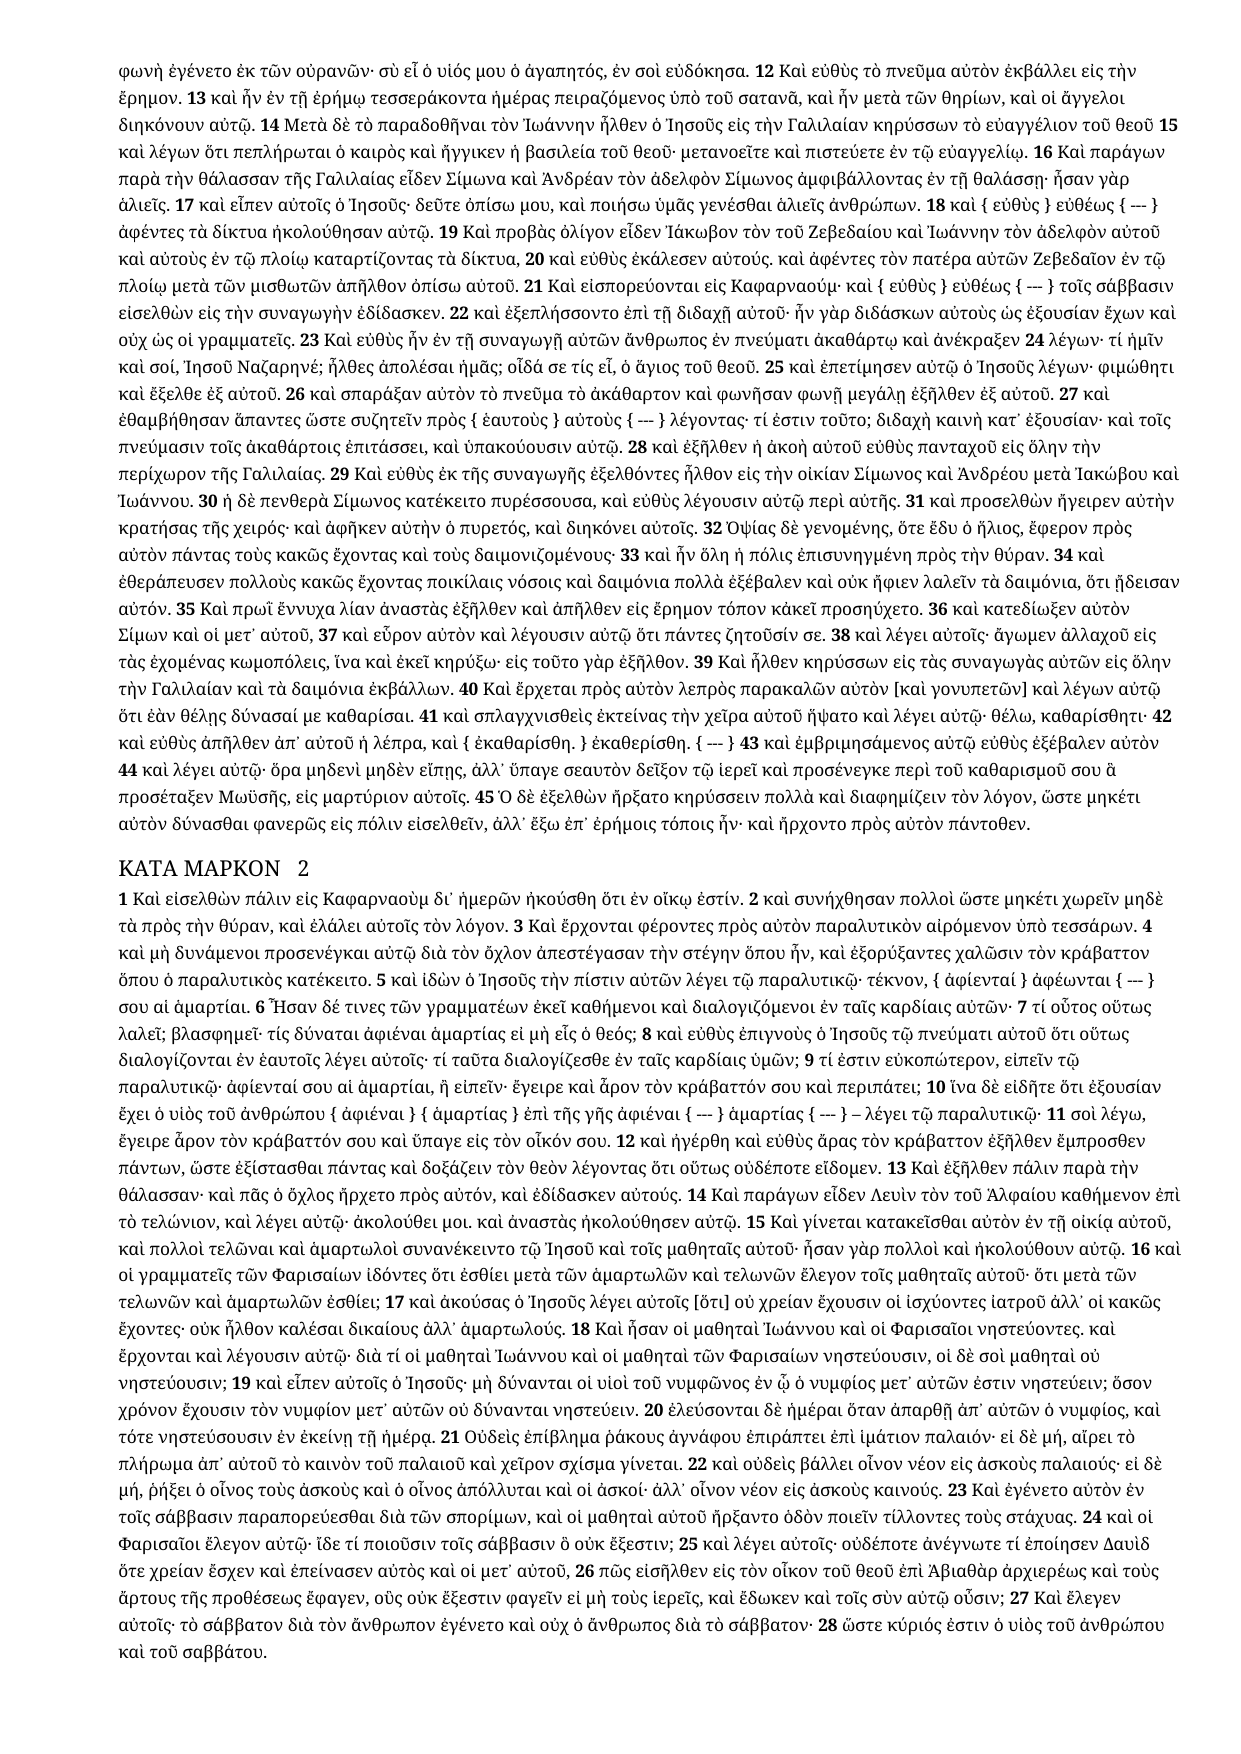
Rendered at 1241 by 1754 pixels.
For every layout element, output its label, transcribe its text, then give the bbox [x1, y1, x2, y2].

text φωνὴ ἐγένετο ἐκ τῶν οὐρανῶν· σὺ εἶ ὁ υἱός μου ὁ ἀγαπητός, ἐν σοὶ εὐδόκησα. 12 Καὶ εὐθὺς τὸ πνεῦμα αὐτὸν ἐκβάλλει εἰς τὴν ἔρημον. 13 καὶ ἦν ἐν τῇ ἐρήμῳ τεσσεράκοντα ἡμέρας πειραζόμενος ὑπὸ τοῦ σατανᾶ, καὶ ἦν μετὰ τῶν θηρίων, καὶ οἱ ἄγγελοι διηκόνουν αὐτῷ. 14 Μετὰ δὲ τὸ παραδοθῆναι τὸν Ἰωάννην ἦλθεν ὁ Ἰησοῦς εἰς τὴν Γαλιλαίαν κηρύσσων τὸ εὐαγγέλιον τοῦ θεοῦ 15 καὶ λέγων ὅτι πεπλήρωται ὁ καιρὸς καὶ ἤγγικεν ἡ βασιλεία τοῦ θεοῦ· μετανοεῖτε καὶ πιστεύετε ἐν τῷ εὐαγγελίῳ. 16 Καὶ παράγων παρὰ τὴν θάλασσαν τῆς Γαλιλαίας εἶδεν Σίμωνα καὶ Ἀνδρέαν τὸν ἀδελφὸν Σίμωνος ἀμφιβάλλοντας ἐν τῇ θαλάσσῃ· ἦσαν γὰρ ἁλιεῖς. 17 καὶ εἶπεν αὐτοῖς ὁ Ἰησοῦς· δεῦτε ὀπίσω μου, καὶ ποιήσω ὑμᾶς γενέσθαι ἁλιεῖς ἀνθρώπων. 18 καὶ { εὐθὺς } εὐθέως { --- } ἀφέντες τὰ δίκτυα ἠκολούθησαν αὐτῷ. 19 Καὶ προβὰς ὀλίγον εἶδεν Ἰάκωβον τὸν τοῦ Ζεβεδαίου καὶ Ἰωάννην τὸν ἀδελφὸν αὐτοῦ καὶ αὐτοὺς ἐν τῷ πλοίῳ καταρτίζοντας τὰ δίκτυα, 20 καὶ εὐθὺς ἐκάλεσεν αὐτούς. καὶ ἀφέντες τὸν πατέρα αὐτῶν Ζεβεδαῖον ἐν τῷ πλοίῳ μετὰ τῶν μισθωτῶν ἀπῆλθον ὀπίσω αὐτοῦ. 21 Καὶ εἰσπορεύονται εἰς Καφαρναούμ· καὶ { εὐθὺς } εὐθέως { --- } τοῖς σάββασιν εἰσελθὼν εἰς τὴν συναγωγὴν ἐδίδασκεν. 22 καὶ ἐξεπλήσσοντο ἐπὶ τῇ διδαχῇ αὐτοῦ· ἦν γὰρ διδάσκων αὐτοὺς ὡς ἐξουσίαν ἔχων καὶ οὐχ ὡς οἱ γραμματεῖς. 23 Καὶ εὐθὺς ἦν ἐν τῇ συναγωγῇ αὐτῶν ἄνθρωπος ἐν πνεύματι ἀκαθάρτῳ καὶ ἀνέκραξεν 24 λέγων· τί ἡμῖν καὶ σοί, Ἰησοῦ Ναζαρηνέ; ἦλθες ἀπολέσαι ἡμᾶς; οἶδά σε τίς εἶ, ὁ ἅγιος τοῦ θεοῦ. 25 καὶ ἐπετίμησεν αὐτῷ ὁ Ἰησοῦς λέγων· φιμώθητι καὶ ἔξελθε ἐξ αὐτοῦ. 26 καὶ σπαράξαν αὐτὸν τὸ πνεῦμα τὸ ἀκάθαρτον καὶ φωνῆσαν φωνῇ μεγάλῃ ἐξῆλθεν ἐξ αὐτοῦ. 27 καὶ ἐθαμβήθησαν ἅπαντες ὥστε συζητεῖν πρὸς { ἑαυτοὺς } αὐτοὺς { --- } λέγοντας· τί ἐστιν τοῦτο; διδαχὴ καινὴ κατ᾽ ἐξουσίαν· καὶ τοῖς πνεύμασιν τοῖς ἀκαθάρτοις ἐπιτάσσει, καὶ ὑπακούουσιν αὐτῷ. 28 καὶ ἐξῆλθεν ἡ ἀκοὴ αὐτοῦ εὐθὺς πανταχοῦ εἰς ὅλην τὴν περίχωρον τῆς Γαλιλαίας. 29 Καὶ εὐθὺς ἐκ τῆς συναγωγῆς ἐξελθόντες ἦλθον εἰς τὴν οἰκίαν Σίμωνος καὶ Ἀνδρέου μετὰ Ἰακώβου καὶ Ἰωάννου. 30 ἡ δὲ πενθερὰ Σίμωνος κατέκειτο πυρέσσουσα, καὶ εὐθὺς λέγουσιν αὐτῷ περὶ αὐτῆς. 31 καὶ προσελθὼν ἤγειρεν αὐτὴν κρατήσας τῆς χειρός· καὶ ἀφῆκεν αὐτὴν ὁ πυρετός, καὶ διηκόνει αὐτοῖς. 32 Ὀψίας δὲ γενομένης, ὅτε ἔδυ ὁ ἥλιος, ἔφερον πρὸς αὐτὸν πάντας τοὺς κακῶς ἔχοντας καὶ τοὺς δαιμονιζομένους· 33 καὶ ἦν ὅλη ἡ πόλις ἐπισυνηγμένη πρὸς τὴν θύραν. 34 καὶ ἐθεράπευσεν πολλοὺς κακῶς ἔχοντας ποικίλαις νόσοις καὶ δαιμόνια πολλὰ ἐξέβαλεν καὶ οὐκ ἤφιεν λαλεῖν τὰ δαιμόνια, ὅτι ᾔδεισαν αὐτόν. 35 Καὶ πρωῒ ἔννυχα λίαν ἀναστὰς ἐξῆλθεν καὶ ἀπῆλθεν εἰς ἔρημον τόπον κἀκεῖ προσηύχετο. 36 καὶ κατεδίωξεν αὐτὸν Σίμων καὶ οἱ μετ᾽ αὐτοῦ, 37 καὶ εὗρον αὐτὸν καὶ λέγουσιν αὐτῷ ὅτι πάντες ζητοῦσίν σε. 38 καὶ λέγει αὐτοῖς· ἄγωμεν ἀλλαχοῦ εἰς τὰς ἐχομένας κωμοπόλεις, ἵνα καὶ ἐκεῖ κηρύξω· εἰς τοῦτο γὰρ ἐξῆλθον. 39 Καὶ ἦλθεν κηρύσσων εἰς τὰς συναγωγὰς αὐτῶν εἰς ὅλην τὴν Γαλιλαίαν καὶ τὰ δαιμόνια ἐκβάλλων. 40 Καὶ ἔρχεται πρὸς αὐτὸν λεπρὸς παρακαλῶν αὐτὸν [καὶ γονυπετῶν] καὶ λέγων αὐτῷ ὅτι ἐὰν θέλῃς δύνασαί με καθαρίσαι. 41 καὶ σπλαγχνισθεὶς ἐκτείνας τὴν χεῖρα αὐτοῦ ἥψατο καὶ λέγει αὐτῷ· θέλω, καθαρίσθητι· 42 καὶ εὐθὺς ἀπῆλθεν ἀπ᾽ αὐτοῦ ἡ λέπρα, καὶ { ἐκαθαρίσθη. } ἐκαθερίσθη. { --- } 43 καὶ ἐμβριμησάμενος αὐτῷ εὐθὺς ἐξέβαλεν αὐτὸν 44 καὶ λέγει αὐτῷ· ὅρα μηδενὶ μηδὲν εἴπῃς, ἀλλ᾽ ὕπαγε σεαυτὸν δεῖξον τῷ ἱερεῖ καὶ προσένεγκε περὶ τοῦ καθαρισμοῦ σου ἃ προσέταξεν Μωϋσῆς, εἰς μαρτύριον αὐτοῖς. 45 Ὁ δὲ ἐξελθὼν ἤρξατο κηρύσσειν πολλὰ καὶ διαφημίζειν τὸν λόγον, ὥστε μηκέτι αὐτὸν δύνασθαι φανερῶς εἰς πόλιν εἰσελθεῖν, ἀλλ᾽ ἔξω ἐπ᾽ ἐρήμοις τόποις ἦν· καὶ ἤρχοντο πρὸς αὐτὸν πάντοθεν. [118, 59, 1181, 835]
text ΚΑΤΑ ΜΑΡΚΟΝ 2 [118, 853, 1181, 883]
text 1 Καὶ εἰσελθὼν πάλιν εἰς Καφαρναοὺμ δι᾽ ἡμερῶν ἠκούσθη ὅτι ἐν οἴκῳ ἐστίν. 2 καὶ συνήχθησαν πολλοὶ ὥστε μηκέτι χωρεῖν μηδὲ τὰ πρὸς τὴν θύραν, καὶ ἐλάλει αὐτοῖς τὸν λόγον. 3 Καὶ ἔρχονται φέροντες πρὸς αὐτὸν παραλυτικὸν αἰρόμενον ὑπὸ τεσσάρων. 4 καὶ μὴ δυνάμενοι προσενέγκαι αὐτῷ διὰ τὸν ὄχλον ἀπεστέγασαν τὴν στέγην ὅπου ἦν, καὶ ἐξορύξαντες χαλῶσιν τὸν κράβαττον ὅπου ὁ παραλυτικὸς κατέκειτο. 5 καὶ ἰδὼν ὁ Ἰησοῦς τὴν πίστιν αὐτῶν λέγει τῷ παραλυτικῷ· τέκνον, { ἀφίενταί } ἀφέωνται { --- } σου αἱ ἁμαρτίαι. 6 Ἦσαν δέ τινες τῶν γραμματέων ἐκεῖ καθήμενοι καὶ διαλογιζόμενοι ἐν ταῖς καρδίαις αὐτῶν· 7 τί οὗτος οὕτως λαλεῖ; βλασφημεῖ· τίς δύναται ἀφιέναι ἁμαρτίας εἰ μὴ εἷς ὁ θεός; 8 καὶ εὐθὺς ἐπιγνοὺς ὁ Ἰησοῦς τῷ πνεύματι αὐτοῦ ὅτι οὕτως διαλογίζονται ἐν ἑαυτοῖς λέγει αὐτοῖς· τί ταῦτα διαλογίζεσθε ἐν ταῖς καρδίαις ὑμῶν; 9 τί ἐστιν εὐκοπώτερον, εἰπεῖν τῷ παραλυτικῷ· ἀφίενταί σου αἱ ἁμαρτίαι, ἢ εἰπεῖν· ἔγειρε καὶ ἆρον τὸν κράβαττόν σου καὶ περιπάτει; 10 ἵνα δὲ εἰδῆτε ὅτι ἐξουσίαν ἔχει ὁ υἱὸς τοῦ ἀνθρώπου { ἀφιέναι } { ἁμαρτίας } ἐπὶ τῆς γῆς ἀφιέναι { --- } ἁμαρτίας { --- } – λέγει τῷ παραλυτικῷ· 11 σοὶ λέγω, ἔγειρε ἆρον τὸν κράβαττόν σου καὶ ὕπαγε εἰς τὸν οἶκόν σου. 12 καὶ ἠγέρθη καὶ εὐθὺς ἄρας τὸν κράβαττον ἐξῆλθεν ἔμπροσθεν πάντων, ὥστε ἐξίστασθαι πάντας καὶ δοξάζειν τὸν θεὸν λέγοντας ὅτι οὕτως οὐδέποτε εἴδομεν. 13 Καὶ ἐξῆλθεν πάλιν παρὰ τὴν θάλασσαν· καὶ πᾶς ὁ ὄχλος ἤρχετο πρὸς αὐτόν, καὶ ἐδίδασκεν αὐτούς. 14 Καὶ παράγων εἶδεν Λευὶν τὸν τοῦ Ἁλφαίου καθήμενον ἐπὶ τὸ τελώνιον, καὶ λέγει αὐτῷ· ἀκολούθει μοι. καὶ ἀναστὰς ἠκολούθησεν αὐτῷ. 15 Καὶ γίνεται κατακεῖσθαι αὐτὸν ἐν τῇ οἰκίᾳ αὐτοῦ, καὶ πολλοὶ τελῶναι καὶ ἁμαρτωλοὶ συνανέκειντο τῷ Ἰησοῦ καὶ τοῖς μαθηταῖς αὐτοῦ· ἦσαν γὰρ πολλοὶ καὶ ἠκολούθουν αὐτῷ. 16 καὶ οἱ γραμματεῖς τῶν Φαρισαίων ἰδόντες ὅτι ἐσθίει μετὰ τῶν ἁμαρτωλῶν καὶ τελωνῶν ἔλεγον τοῖς μαθηταῖς αὐτοῦ· ὅτι μετὰ τῶν τελωνῶν καὶ ἁμαρτωλῶν ἐσθίει; 17 καὶ ἀκούσας ὁ Ἰησοῦς λέγει αὐτοῖς [ὅτι] οὐ χρείαν ἔχουσιν οἱ ἰσχύοντες ἰατροῦ ἀλλ᾽ οἱ κακῶς ἔχοντες· οὐκ ἦλθον καλέσαι δικαίους ἀλλ᾽ ἁμαρτωλούς. 18 Καὶ ἦσαν οἱ μαθηταὶ Ἰωάννου καὶ οἱ Φαρισαῖοι νηστεύοντες. καὶ ἔρχονται καὶ λέγουσιν αὐτῷ· διὰ τί οἱ μαθηταὶ Ἰωάννου καὶ οἱ μαθηταὶ τῶν Φαρισαίων νηστεύουσιν, οἱ δὲ σοὶ μαθηταὶ οὐ νηστεύουσιν; 19 καὶ εἶπεν αὐτοῖς ὁ Ἰησοῦς· μὴ δύνανται οἱ υἱοὶ τοῦ νυμφῶνος ἐν ᾧ ὁ νυμφίος μετ᾽ αὐτῶν ἐστιν νηστεύειν; ὅσον χρόνον ἔχουσιν τὸν νυμφίον μετ᾽ αὐτῶν οὐ δύνανται νηστεύειν. 20 ἐλεύσονται δὲ ἡμέραι ὅταν ἀπαρθῇ ἀπ᾽ αὐτῶν ὁ νυμφίος, καὶ τότε νηστεύσουσιν ἐν ἐκείνῃ τῇ ἡμέρᾳ. 21 Οὐδεὶς ἐπίβλημα ῥάκους ἀγνάφου ἐπιράπτει ἐπὶ ἱμάτιον παλαιόν· εἰ δὲ μή, αἴρει τὸ πλήρωμα ἀπ᾽ αὐτοῦ τὸ καινὸν τοῦ παλαιοῦ καὶ χεῖρον σχίσμα γίνεται. 22 καὶ οὐδεὶς βάλλει οἶνον νέον εἰς ἀσκοὺς παλαιούς· εἰ δὲ μή, ῥήξει ὁ οἶνος τοὺς ἀσκοὺς καὶ ὁ οἶνος ἀπόλλυται καὶ οἱ ἀσκοί· ἀλλ᾽ οἶνον νέον εἰς ἀσκοὺς καινούς. 23 Καὶ ἐγένετο αὐτὸν ἐν τοῖς σάββασιν παραπορεύεσθαι διὰ τῶν σπορίμων, καὶ οἱ μαθηταὶ αὐτοῦ ἤρξαντο ὁδὸν ποιεῖν τίλλοντες τοὺς στάχυας. 24 καὶ οἱ Φαρισαῖοι ἔλεγον αὐτῷ· ἴδε τί ποιοῦσιν τοῖς σάββασιν ὃ οὐκ ἔξεστιν; 25 καὶ λέγει αὐτοῖς· οὐδέποτε ἀνέγνωτε τί ἐποίησεν Δαυὶδ ὅτε χρείαν ἔσχεν καὶ ἐπείνασεν αὐτὸς καὶ οἱ μετ᾽ αὐτοῦ, 26 πῶς εἰσῆλθεν εἰς τὸν οἶκον τοῦ θεοῦ ἐπὶ Ἀβιαθὰρ ἀρχιερέως καὶ τοὺς ἄρτους τῆς προθέσεως ἔφαγεν, οὓς οὐκ ἔξεστιν φαγεῖν εἰ μὴ τοὺς ἱερεῖς, καὶ ἔδωκεν καὶ τοῖς σὺν αὐτῷ οὖσιν; 27 Καὶ ἔλεγεν αὐτοῖς· τὸ σάββατον διὰ τὸν ἄνθρωπον ἐγένετο καὶ οὐχ ὁ ἄνθρωπος διὰ τὸ σάββατον· 28 ὥστε κύριός ἐστιν ὁ υἱὸς τοῦ ἀνθρώπου καὶ τοῦ σαββάτου. [118, 887, 1181, 1663]
